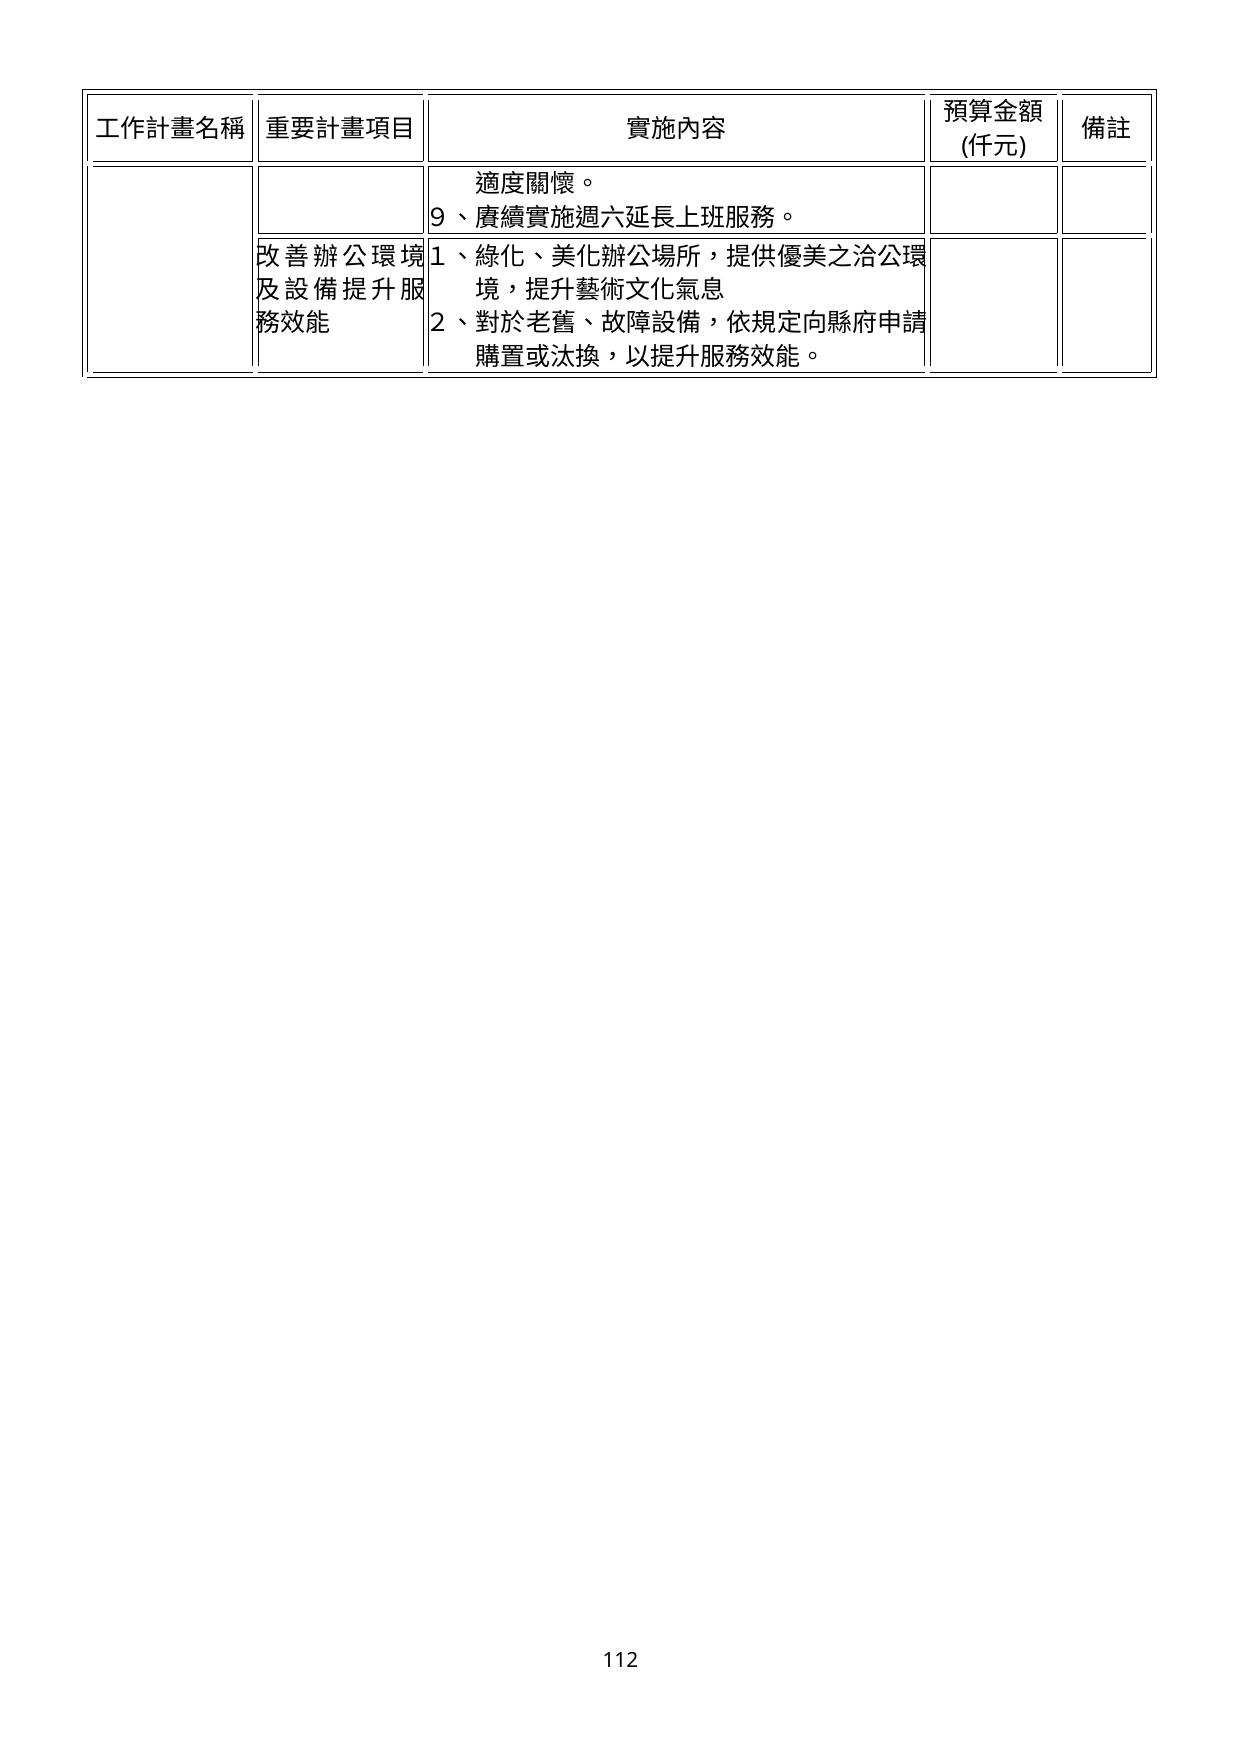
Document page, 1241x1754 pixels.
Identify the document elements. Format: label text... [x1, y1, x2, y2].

table_cell [927, 161, 1059, 233]
table_cell １、綠化、美化辦公場所，提供優美之洽公環境，提升藝術文化氣息 ２、對於老舊、故障設備，依規定向縣府申請購置或汰換，以提升服務效能。 [425, 233, 927, 372]
table_header 工作計畫名稱 [85, 90, 255, 161]
table_cell [931, 167, 1057, 233]
table_cell 改善辦公環境及設備提升服務效能 [255, 233, 425, 372]
table_header 重要計畫項目 [255, 90, 425, 161]
table_cell [255, 161, 425, 233]
table_header 備註 [1060, 90, 1154, 161]
table_cell 適度關懷。 ９、賡續實施週六延長上班服務。 [425, 161, 927, 233]
table_cell [1060, 161, 1154, 233]
table_header 實施內容 [425, 90, 927, 161]
table_cell [927, 233, 1059, 372]
table_header 預算金額(仟元) [927, 90, 1059, 161]
table_cell [85, 161, 255, 372]
table_cell [1060, 233, 1154, 372]
